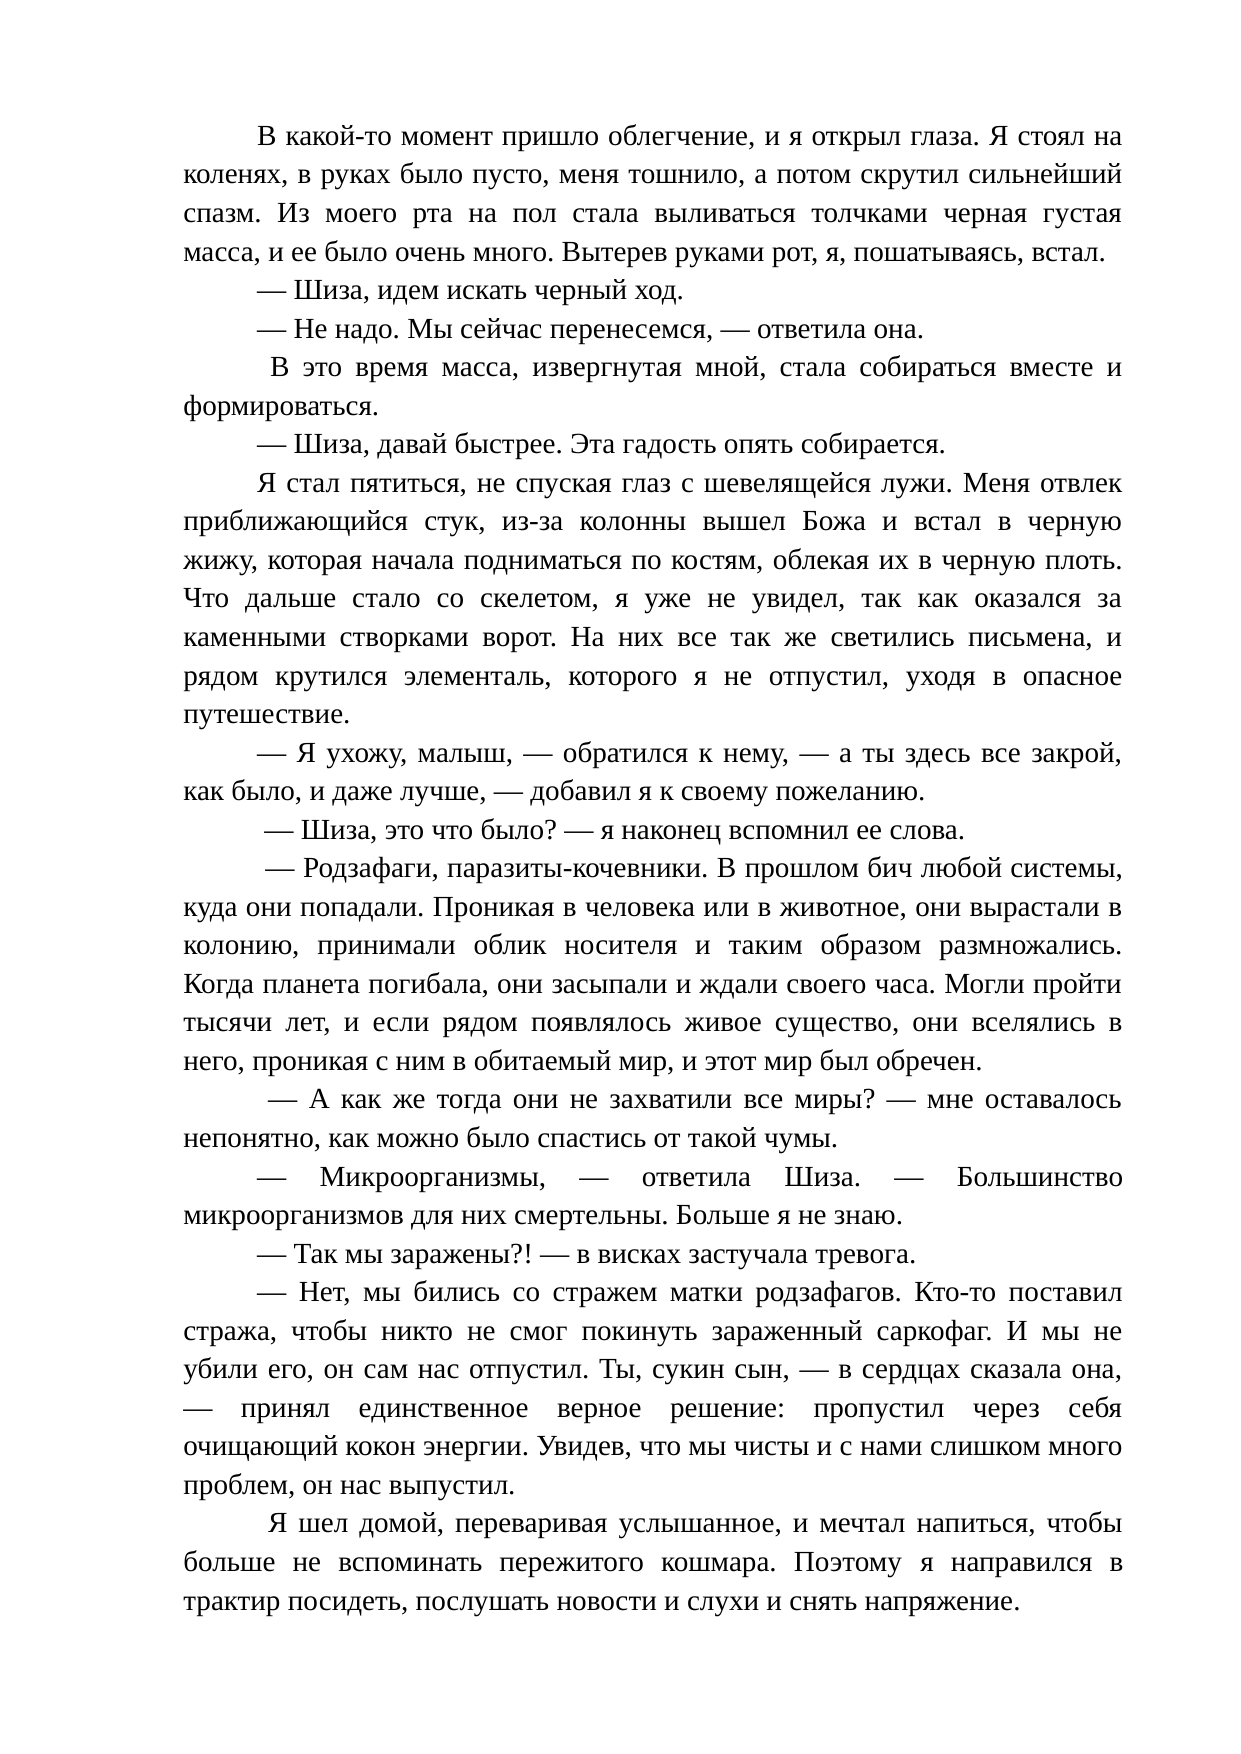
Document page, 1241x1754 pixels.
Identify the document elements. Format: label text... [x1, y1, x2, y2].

text В это время масса, извергнутая мной, стала собираться вместе и формироваться. [183, 349, 1123, 421]
text — Нет, мы бились со стражем матки родзафагов. Кто-то поставил стража, чтобы никто не смог покинуть зараженный саркофаг. И мы не убили его, он сам нас отпустил. Ты, сукин сын, — в сердцах сказала она, — принял единственное верное решение: пропустил через себя очищающий кокон энергии. Увидев, что мы чисты и с нами слишком много проблем, он нас выпустил. [183, 1274, 1123, 1501]
text — Шиза, это что было? — я наконец вспомнил ее слова. [183, 812, 1123, 845]
text — Шиза, давай быстрее. Эта гадость опять собирается. [183, 426, 1123, 460]
text — Не надо. Мы сейчас перенесемся, — ответила она. [183, 311, 1123, 344]
text — Я ухожу, малыш, — обратился к нему, — а ты здесь все закрой, как было, и даже лучше, — добавил я к своему пожеланию. [183, 735, 1123, 807]
text — Родзафаги, паразиты-кочевники. В прошлом бич любой системы, куда они попадали. Проникая в человека или в животное, они вырастали в колонию, принимали облик носителя и таким образом размножались. Когда планета погибала, они засыпали и ждали своего часа. Могли пройти тысячи лет, и если рядом появлялось живое существо, они вселялись в него, проникая с ним в обитаемый мир, и этот мир был обречен. [183, 850, 1123, 1077]
text — Так мы заражены?! — в висках застучала тревога. [183, 1236, 1123, 1269]
text — Шиза, идем искать черный ход. [183, 272, 1123, 306]
text В какой-то момент пришло облегчение, и я открыл глаза. Я стоял на коленях, в руках было пусто, меня тошнило, а потом скрутил сильнейший спазм. Из моего рта на пол стала выливаться толчками черная густая масса, и ее было очень много. Вытерев руками рот, я, пошатываясь, встал. [183, 118, 1123, 267]
text — А как же тогда они не захватили все миры? — мне оставалось непонятно, как можно было спастись от такой чумы. [183, 1082, 1123, 1154]
text — Микроорганизмы, — ответила Шиза. — Большинство микроорганизмов для них смертельны. Больше я не знаю. [183, 1159, 1123, 1231]
text Я стал пятиться, не спуская глаз с шевелящейся лужи. Меня отвлек приближающийся стук, из-за колонны вышел Божа и встал в черную жижу, которая начала подниматься по костям, облекая их в черную плоть. Что дальше стало со скелетом, я уже не увидел, так как оказался за каменными створками ворот. На них все так же светились письмена, и рядом крутился элементаль, которого я не отпустил, уходя в опасное путешествие. [183, 465, 1123, 730]
text Я шел домой, переваривая услышанное, и мечтал напиться, чтобы больше не вспоминать пережитого кошмара. Поэтому я направился в трактир посидеть, послушать новости и слухи и снять напряжение. [183, 1506, 1123, 1616]
